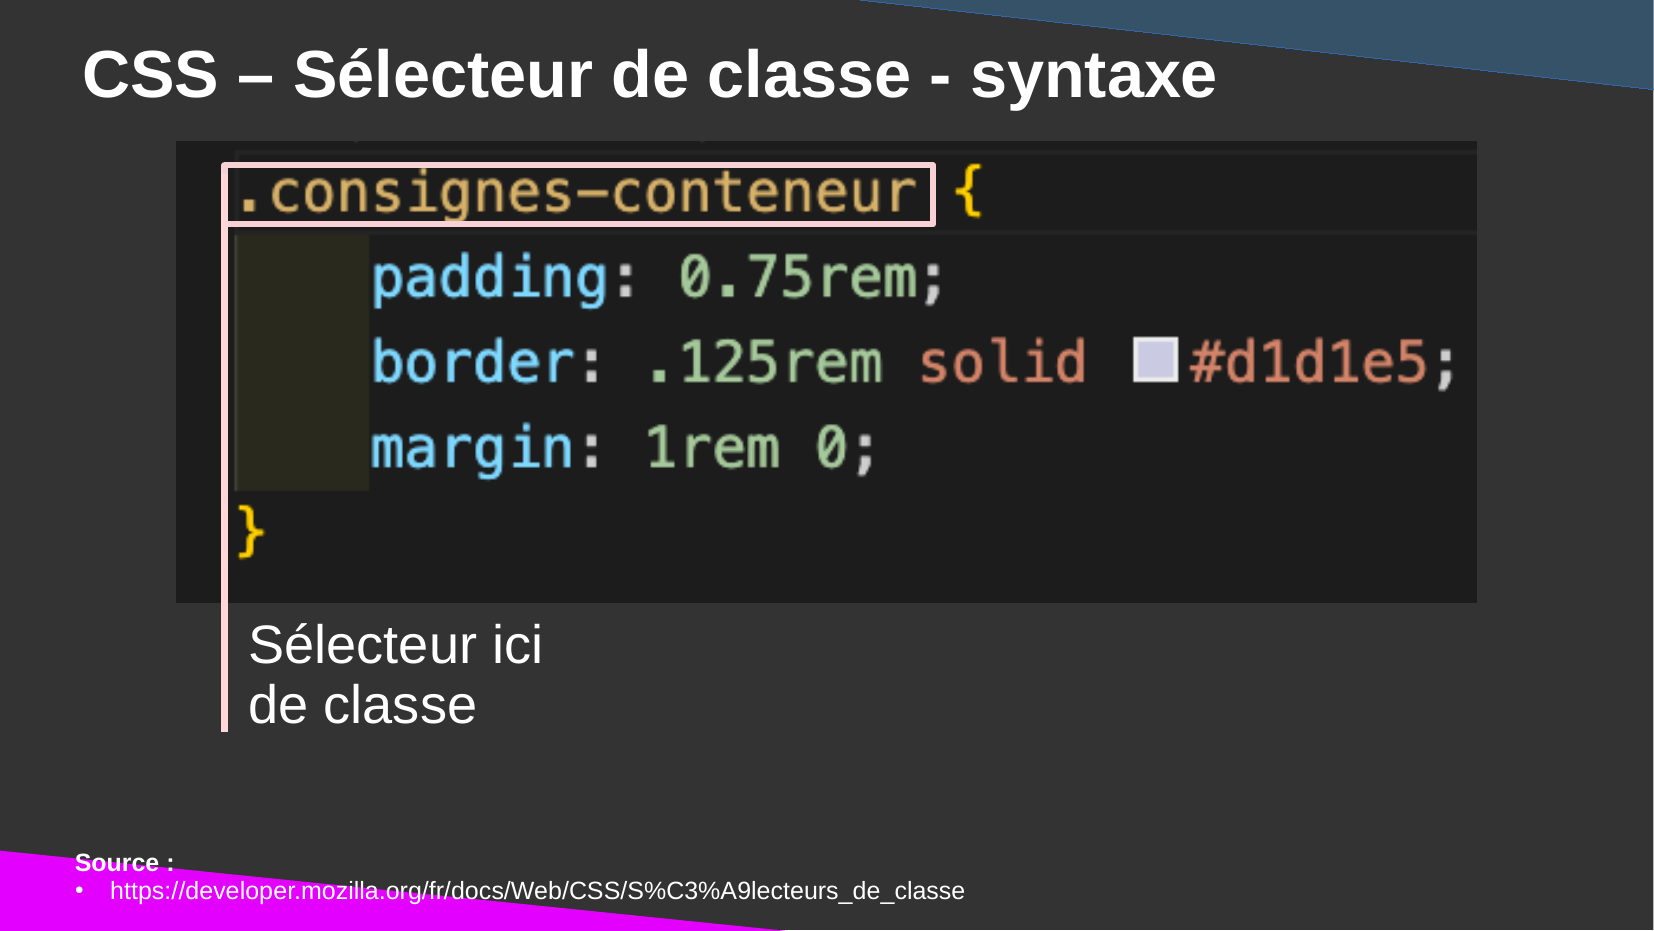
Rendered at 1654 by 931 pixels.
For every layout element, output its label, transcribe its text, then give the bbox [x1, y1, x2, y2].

picture [176, 141, 1477, 603]
text_box [0, 850, 788, 931]
title Sélecteur ici de classe [248, 614, 579, 736]
picture [228, 168, 930, 221]
text_box Source : https://developer.mozilla.org/fr/docs/Web/CSS/S%C3%A9lecteurs_de_classe [60, 841, 1546, 913]
title CSS – Sélecteur de classe - syntaxe [82, 37, 1571, 114]
text_box [860, 0, 1654, 90]
